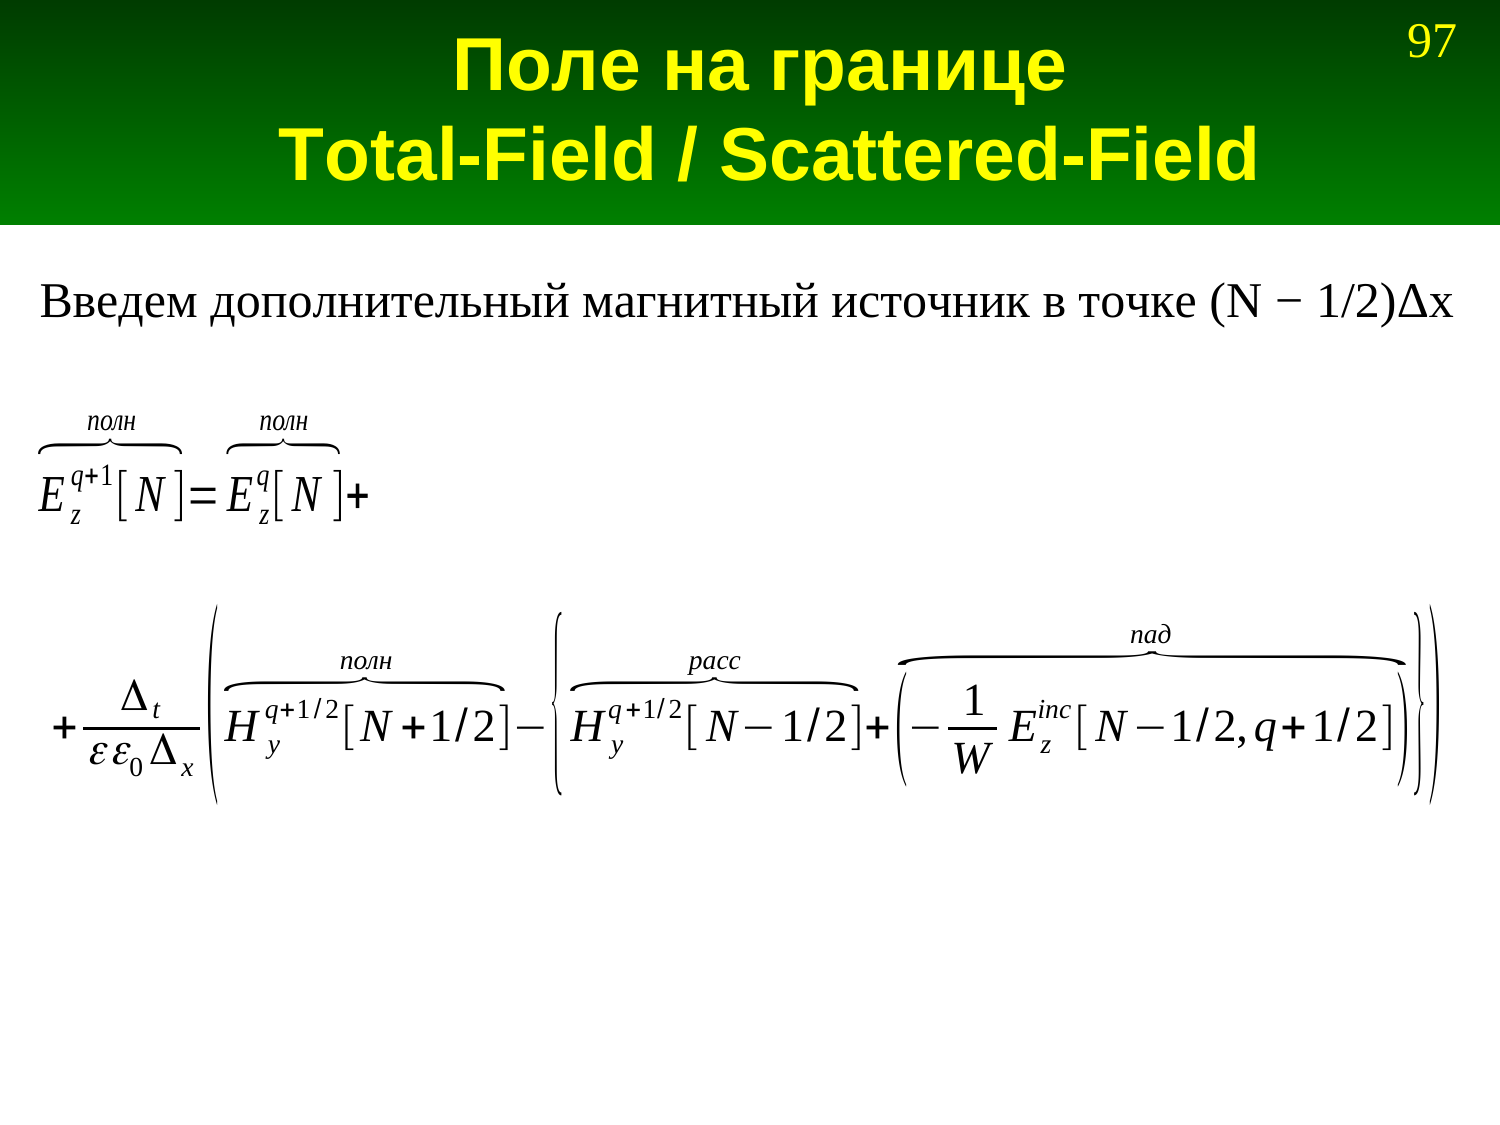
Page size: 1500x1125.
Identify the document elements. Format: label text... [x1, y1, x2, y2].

chart [24, 401, 383, 532]
chart [37, 600, 1456, 808]
text_box Введем дополнительный магнитный источник в точке (N − 1/2)Δx [24, 259, 1469, 347]
title Поле на границе Total-Field / Scattered-Field [100, 7, 1441, 204]
